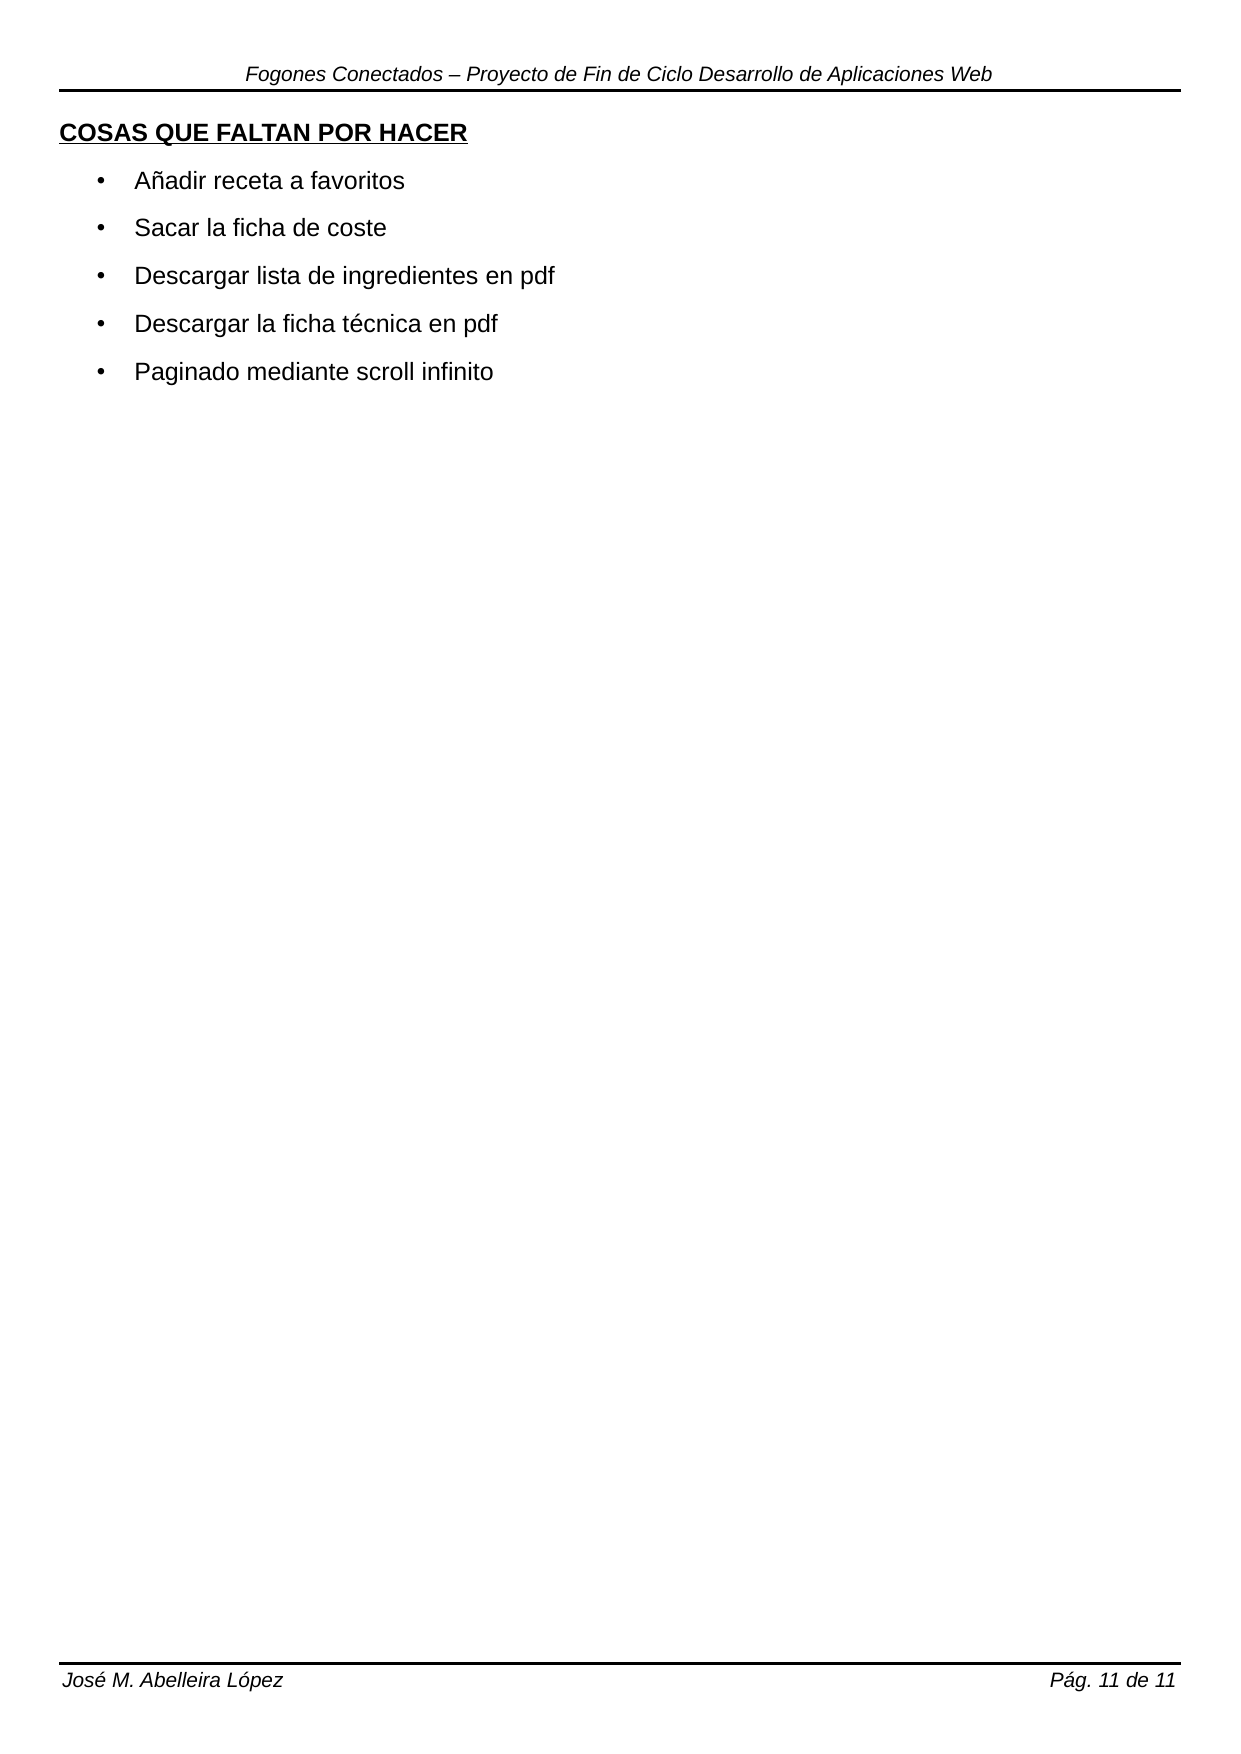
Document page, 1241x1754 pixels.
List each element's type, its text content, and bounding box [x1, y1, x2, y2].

text COSAS QUE FALTAN POR HACER [59, 118, 1181, 147]
list Descargar la ficha técnica en pdf [97, 309, 1181, 338]
list Añadir receta a favoritos [97, 166, 1181, 194]
list Sacar la ficha de coste [97, 213, 1181, 242]
list Paginado mediante scroll infinito [97, 356, 1181, 385]
list Descargar lista de ingredientes en pdf [97, 261, 1181, 290]
